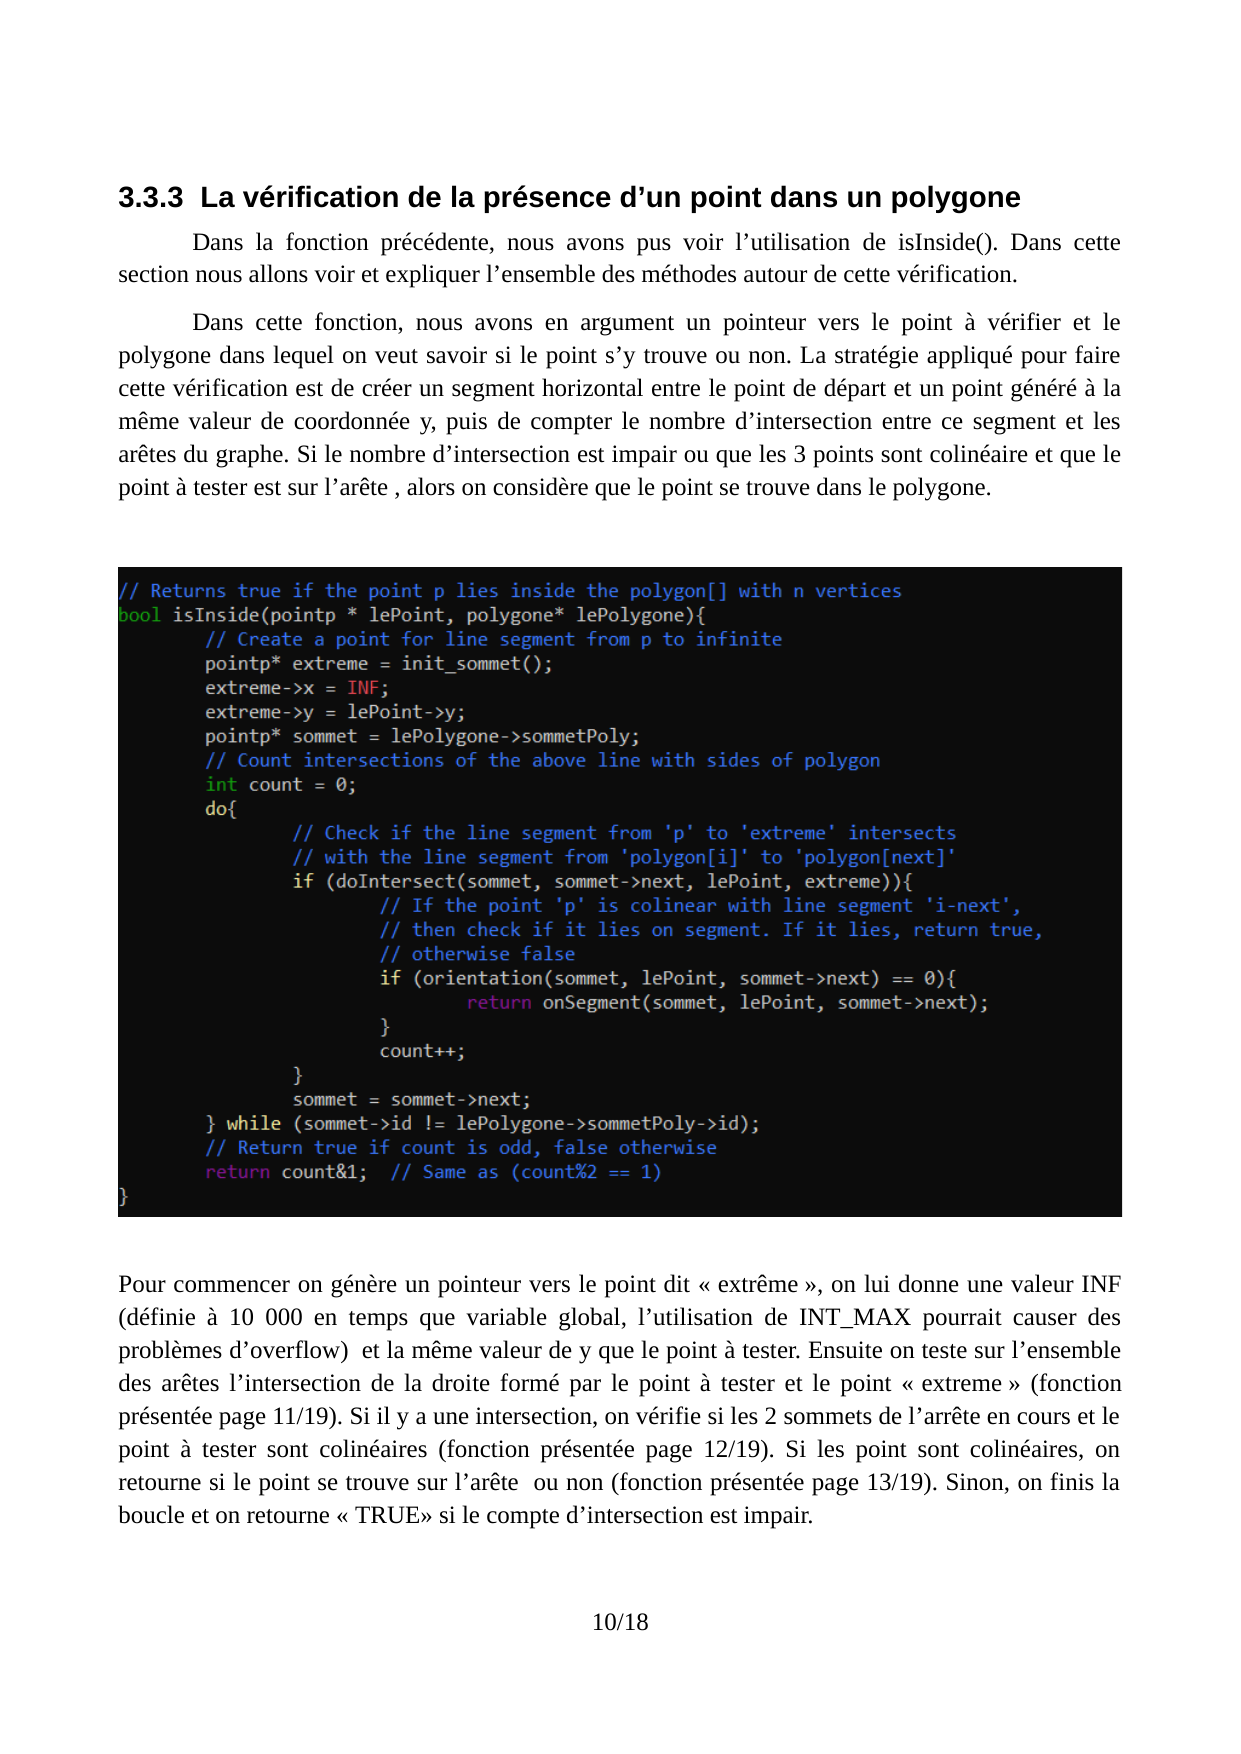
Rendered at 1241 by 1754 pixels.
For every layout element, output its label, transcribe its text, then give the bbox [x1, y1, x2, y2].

subtitle La vérification de la présence d’un point dans un polygone [118, 180, 1122, 214]
text Dans la fonction précédente, nous avons pus voir l’utilisation de isInside(). Dans cette section nous allons voir et expliquer l’ensemble des méthodes autour de cette vérification. [118, 227, 1122, 288]
picture [118, 567, 1123, 1217]
text Pour commencer on génère un pointeur vers le point dit « extrême », on lui donne une valeur INF (définie à 10 000 en temps que variable global, l’utilisation de INT_MAX pourrait causer des problèmes d’overflow) et la même valeur de y que le point à tester. Ensuite on teste sur l’ensemble des arêtes l’intersection de la droite formé par le point à tester et le point « extreme » (fonction présentée page 11/19). Si il y a une intersection, on vérifie si les 2 sommets de l’arrête en cours et le point à tester sont colinéaires (fonction présentée page 12/19). Si les point sont colinéaires, on retourne si le point se trouve sur l’arête ou non (fonction présentée page 13/19). Sinon, on finis la boucle et on retourne « TRUE» si le compte d’intersection est impair. [118, 1269, 1122, 1529]
text Dans cette fonction, nous avons en argument un pointeur vers le point à vérifier et le polygone dans lequel on veut savoir si le point s’y trouve ou non. La stratégie appliqué pour faire cette vérification est de créer un segment horizontal entre le point de départ et un point généré à la même valeur de coordonnée y, puis de compter le nombre d’intersection entre ce segment et les arêtes du graphe. Si le nombre d’intersection est impair ou que les 3 points sont colinéaire et que le point à tester est sur l’arête , alors on considère que le point se trouve dans le polygone. [118, 307, 1122, 501]
